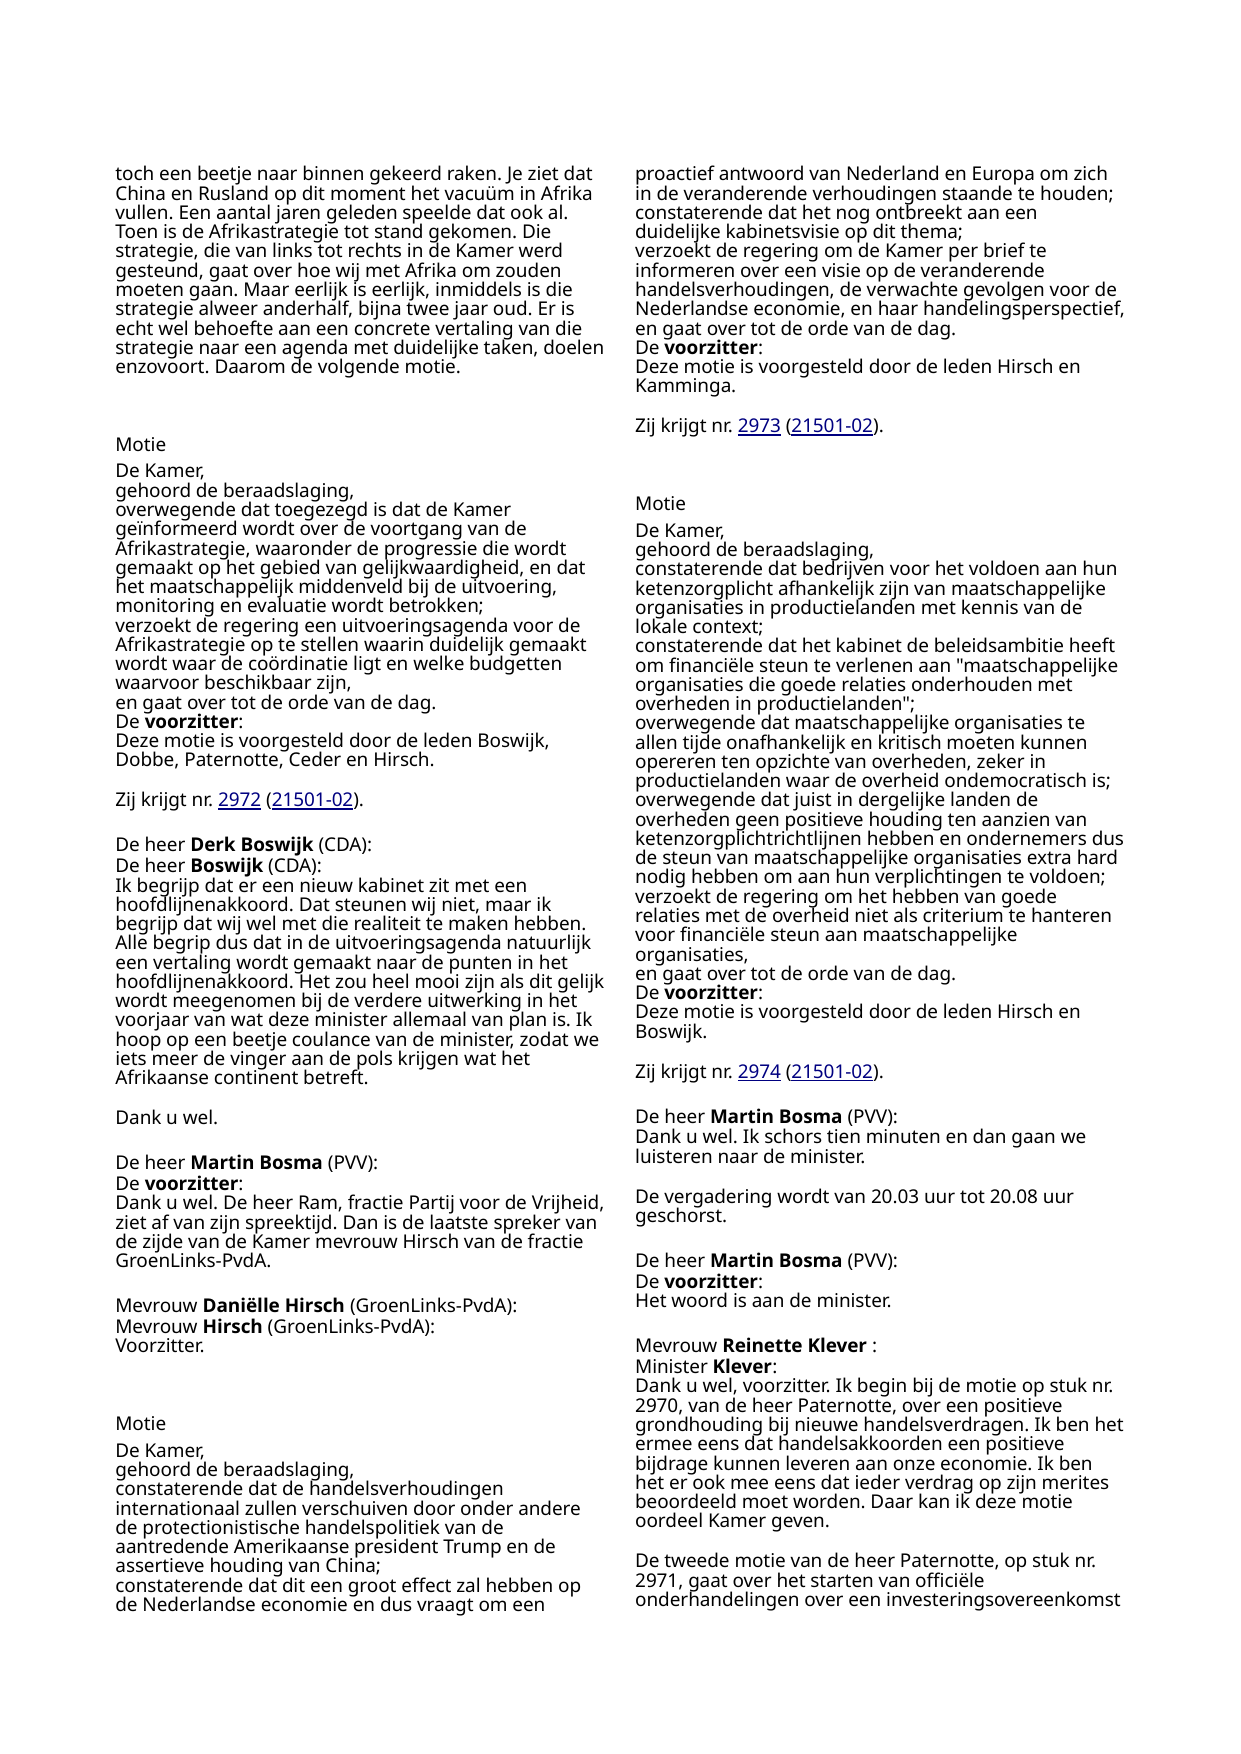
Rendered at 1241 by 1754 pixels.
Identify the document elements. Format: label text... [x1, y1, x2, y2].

text De heer Martin Bosma (PVV): [635, 1103, 1125, 1128]
text De heer Martin Bosma (PVV): [635, 1247, 1125, 1273]
text De heer Martin Bosma (PVV): [115, 1149, 605, 1175]
text Dank u wel. De heer Ram, fractie Partij voor de Vrijheid, ziet af van zijn spreektijd. Dan is de laatste spreker van de zijde van de Kamer mevrouw Hirsch van de fractie GroenLinks-PvdA. [115, 1194, 605, 1271]
text Minister Klever: [635, 1358, 1125, 1377]
text Het woord is aan de minister. [635, 1292, 1125, 1312]
text De vergadering wordt van 20.03 uur tot 20.08 uur geschorst. [635, 1188, 1125, 1226]
text gehoord de beraadslaging, [115, 1461, 605, 1480]
text toch een beetje naar binnen gekeerd raken. Je ziet dat China en Rusland op dit moment het vacuüm in Afrika vullen. Een aantal jaren geleden speelde dat ook al. Toen is de Afrikastrategie tot stand gekomen. Die strategie, die van links tot rechts in de Kamer werd gesteund, gaat over hoe wij met Afrika om zouden moeten gaan. Maar eerlijk is eerlijk, inmiddels is die strategie alweer anderhalf, bijna twee jaar oud. Er is echt wel behoefte aan een concrete vertaling van die strategie naar een agenda met duidelijke taken, doelen enzovoort. Daarom de volgende motie. [115, 165, 605, 377]
text Mevrouw Daniëlle Hirsch (GroenLinks-PvdA): [115, 1292, 605, 1318]
text gehoord de beraadslaging, [635, 541, 1125, 560]
text Motie [115, 1410, 605, 1436]
text De voorzitter: [635, 984, 1125, 1003]
text verzoekt de regering om het hebben van goede relaties met de overheid niet als criterium te hanteren voor financiële steun aan maatschappelijke organisaties, [635, 888, 1125, 965]
text De heer Derk Boswijk (CDA): [115, 832, 605, 857]
text gehoord de beraadslaging, [115, 482, 605, 501]
text Dank u wel, voorzitter. Ik begin bij de motie op stuk nr. 2970, van de heer Paternotte, over een positieve grondhouding bij nieuwe handelsverdragen. Ik ben het ermee eens dat handelsakkoorden een positieve bijdrage kunnen leveren aan onze economie. Ik ben het er ook mee eens dat ieder verdrag op zijn merites beoordeeld moet worden. Daar kan ik deze motie oordeel Kamer geven. [635, 1377, 1125, 1532]
text overwegende dat maatschappelijke organisaties te allen tijde onafhankelijk en kritisch moeten kunnen opereren ten opzichte van overheden, zeker in productielanden waar de overheid ondemocratisch is; [635, 714, 1125, 791]
text De voorzitter: [115, 1175, 605, 1194]
text constaterende dat bedrijven voor het voldoen aan hun ketenzorgplicht afhankelijk zijn van maatschappelijke organisaties in productielanden met kennis van de lokale context; [635, 560, 1125, 637]
text en gaat over tot de orde van de dag. [115, 694, 605, 713]
text verzoekt de regering een uitvoeringsagenda voor de Afrikastrategie op te stellen waarin duidelijk gemaakt wordt waar de coördinatie ligt en welke budgetten waarvoor beschikbaar zijn, [115, 617, 605, 694]
text constaterende dat de handelsverhoudingen internationaal zullen verschuiven door onder andere de protectionistische handelspolitiek van de aantredende Amerikaanse president Trump en de assertieve houding van China; [115, 1480, 605, 1577]
text Mevrouw Hirsch (GroenLinks-PvdA): [115, 1318, 605, 1337]
text proactief antwoord van Nederland en Europa om zich in de veranderende verhoudingen staande te houden; [635, 165, 1125, 204]
text De Kamer, [115, 1442, 605, 1461]
text Deze motie is voorgesteld door de leden Hirsch en Boswijk. [635, 1003, 1125, 1042]
text constaterende dat het nog ontbreekt aan een duidelijke kabinetsvisie op dit thema; [635, 204, 1125, 242]
text constaterende dat het kabinet de beleidsambitie heeft om financiële steun te verlenen aan "maatschappelijke organisaties die goede relaties onderhouden met overheden in productielanden"; [635, 637, 1125, 714]
text Voorzitter. [115, 1337, 605, 1357]
text De heer Boswijk (CDA): [115, 857, 605, 877]
text Deze motie is voorgesteld door de leden Hirsch en Kamminga. [635, 358, 1125, 397]
text De voorzitter: [635, 339, 1125, 358]
text Dank u wel. [115, 1109, 605, 1128]
text Mevrouw Reinette Klever : [635, 1332, 1125, 1358]
text Zij krijgt nr. 2974 (21501-02). [635, 1063, 1125, 1082]
text verzoekt de regering om de Kamer per brief te informeren over een visie op de veranderende handelsverhoudingen, de verwachte gevolgen voor de Nederlandse economie, en haar handelingsperspectief, [635, 242, 1125, 319]
text Deze motie is voorgesteld door de leden Boswijk, Dobbe, Paternotte, Ceder en Hirsch. [115, 732, 605, 771]
text overwegende dat juist in dergelijke landen de overheden geen positieve houding ten aanzien van ketenzorgplichtrichtlijnen hebben en ondernemers dus de steun van maatschappelijke organisaties extra hard nodig hebben om aan hun verplichtingen te voldoen; [635, 791, 1125, 888]
text en gaat over tot de orde van de dag. [635, 965, 1125, 984]
text constaterende dat dit een groot effect zal hebben op de Nederlandse economie en dus vraagt om een [115, 1577, 605, 1615]
text Dank u wel. Ik schors tien minuten en dan gaan we luisteren naar de minister. [635, 1128, 1125, 1167]
text Motie [115, 431, 605, 456]
text overwegende dat toegezegd is dat de Kamer geïnformeerd wordt over de voortgang van de Afrikastrategie, waaronder de progressie die wordt gemaakt op het gebied van gelijkwaardigheid, en dat het maatschappelijk middenveld bij de uitvoering, monitoring en evaluatie wordt betrokken; [115, 501, 605, 617]
text Motie [635, 490, 1125, 516]
text en gaat over tot de orde van de dag. [635, 319, 1125, 339]
text De voorzitter: [115, 713, 605, 732]
text Zij krijgt nr. 2973 (21501-02). [635, 417, 1125, 437]
text De Kamer, [115, 462, 605, 482]
text De Kamer, [635, 522, 1125, 541]
text De tweede motie van de heer Paternotte, op stuk nr. 2971, gaat over het starten van officiële onderhandelingen over een investeringsovereenkomst [635, 1552, 1125, 1610]
text De voorzitter: [635, 1273, 1125, 1292]
text Zij krijgt nr. 2972 (21501-02). [115, 791, 605, 811]
text Ik begrijp dat er een nieuw kabinet zit met een hoofdlijnenakkoord. Dat steunen wij niet, maar ik begrijp dat wij wel met die realiteit te maken hebben. Alle begrip dus dat in de uitvoeringsagenda natuurlijk een vertaling wordt gemaakt naar de punten in het hoofdlijnenakkoord. Het zou heel mooi zijn als dit gelijk wordt meegenomen bij de verdere uitwerking in het voorjaar van wat deze minister allemaal van plan is. Ik hoop op een beetje coulance van de minister, zodat we iets meer de vinger aan de pols krijgen wat het Afrikaanse continent betreft. [115, 877, 605, 1088]
